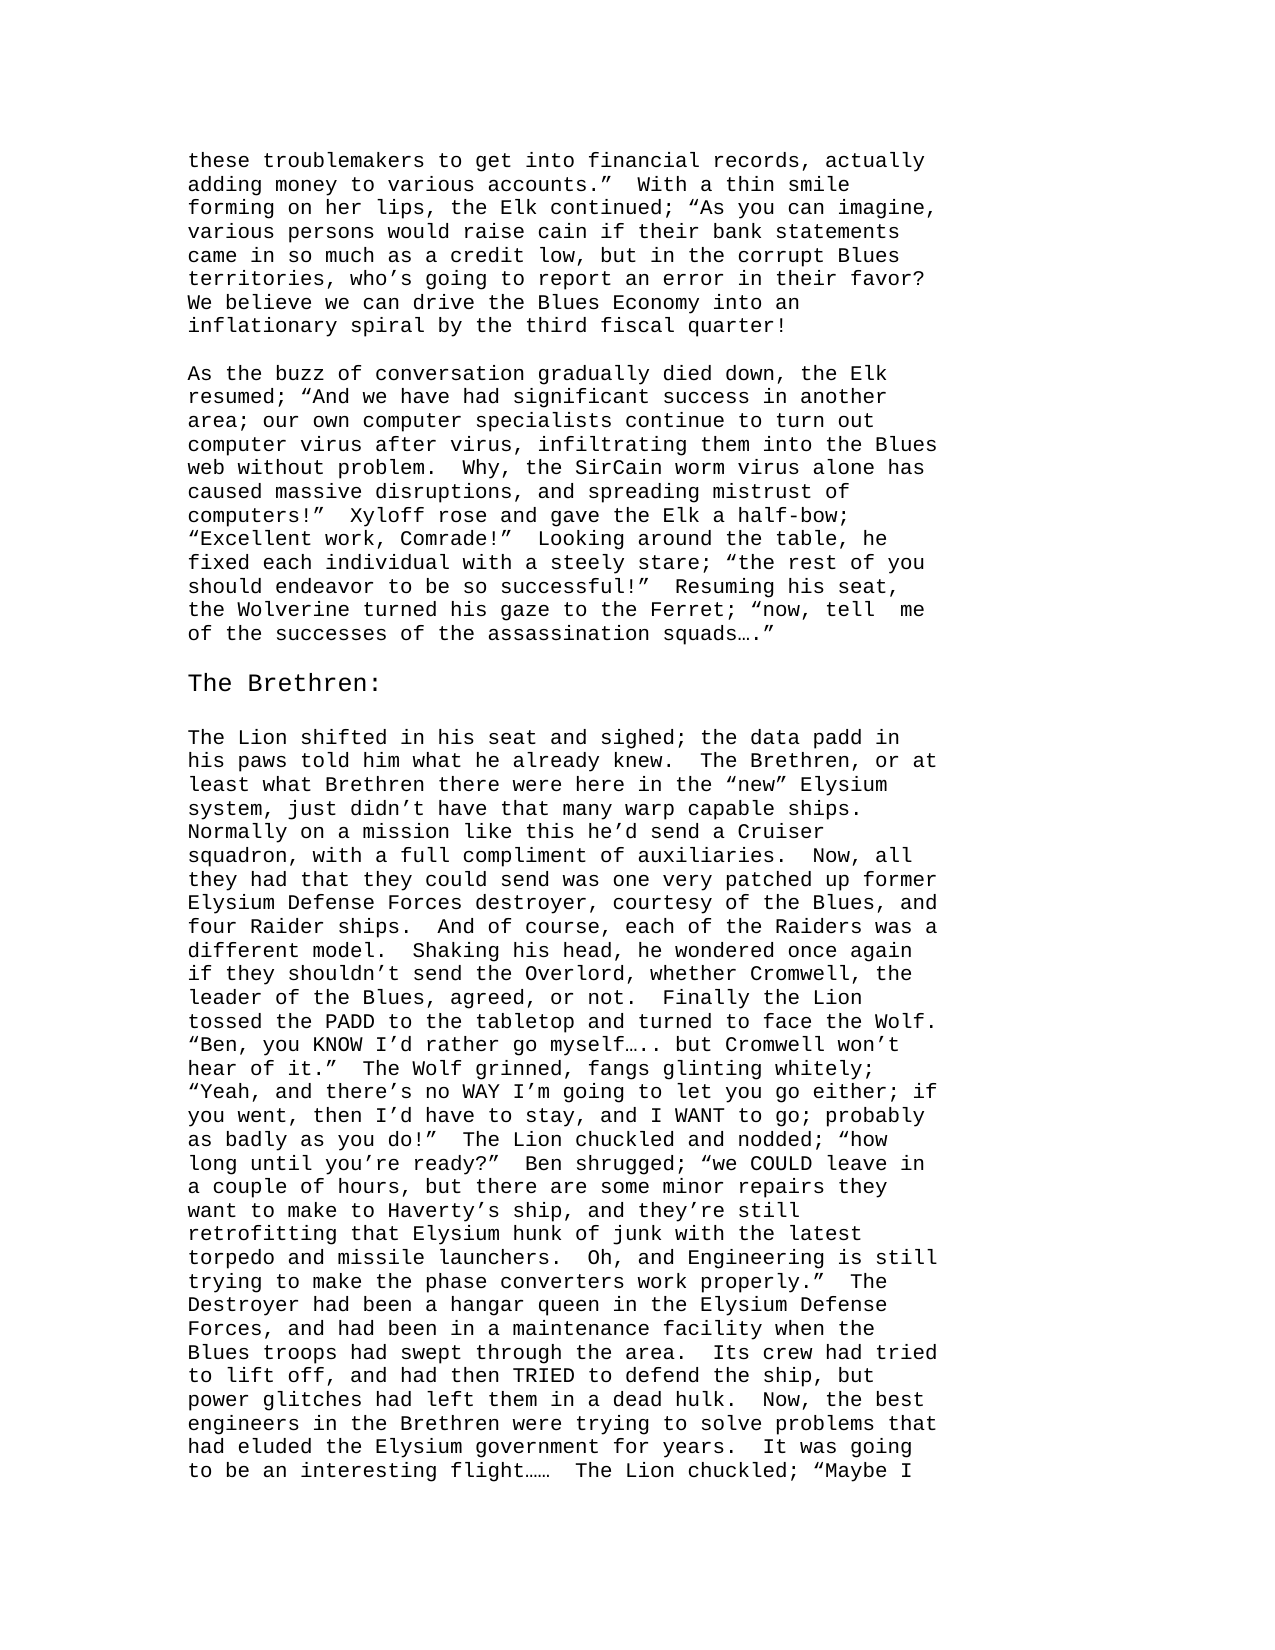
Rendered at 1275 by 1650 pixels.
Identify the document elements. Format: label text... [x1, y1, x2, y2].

text these troublemakers to get into financial records, actually adding money to various accounts.” With a thin smile forming on her lips, the Elk continued; “As you can imagine, various persons would raise cain if their bank statements came in so much as a credit low, but in the corrupt Blues territories, who’s going to report an error in their favor? We believe we can drive the Blues Economy into an inflationary spiral by the third fiscal quarter! [187, 150, 937, 339]
text The Lion shifted in his seat and sighed; the data padd in his paws told him what he already knew. The Brethren, or at least what Brethren there were here in the “new” Elysium system, just didn’t have that many warp capable ships. Normally on a mission like this he’d send a Cruiser squadron, with a full compliment of auxiliaries. Now, all they had that they could send was one very patched up former Elysium Defense Forces destroyer, courtesy of the Blues, and four Raider ships. And of course, each of the Raiders was a different model. Shaking his head, he wondered once again if they shouldn’t send the Overlord, whether Cromwell, the leader of the Blues, agreed, or not. Finally the Lion tossed the PADD to the tabletop and turned to face the Wolf. “Ben, you KNOW I’d rather go myself….. but Cromwell won’t hear of it.” The Wolf grinned, fangs glinting whitely; “Yeah, and there’s no WAY I’m going to let you go either; if you went, then I’d have to stay, and I WANT to go; probably as badly as you do!” The Lion chuckled and nodded; “how long until you’re ready?” Ben shrugged; “we COULD leave in a couple of hours, but there are some minor repairs they want to make to Haverty’s ship, and they’re still retrofitting that Elysium hunk of junk with the latest torpedo and missile launchers. Oh, and Engineering is still trying to make the phase converters work properly.” The Destroyer had been a hangar queen in the Elysium Defense Forces, and had been in a maintenance facility when the Blues troops had swept through the area. Its crew had tried to lift off, and had then TRIED to defend the ship, but power glitches had left them in a dead hulk. Now, the best engineers in the Brethren were trying to solve problems that had eluded the Elysium government for years. It was going to be an interesting flight…… The Lion chuckled; “Maybe I [187, 727, 937, 1483]
text As the buzz of conversation gradually died down, the Elk resumed; “And we have had significant success in another area; our own computer specialists continue to turn out computer virus after virus, infiltrating them into the Blues web without problem. Why, the SirCain worm virus alone has caused massive disruptions, and spreading mistrust of computers!” Xyloff rose and gave the Elk a half-bow; “Excellent work, Comrade!” Looking around the table, he fixed each individual with a steely stare; “the rest of you should endeavor to be so successful!” Resuming his seat, the Wolverine turned his gaze to the Ferret; “now, tell me of the successes of the assassination squads….” [187, 363, 937, 647]
text The Brethren: [187, 670, 937, 698]
